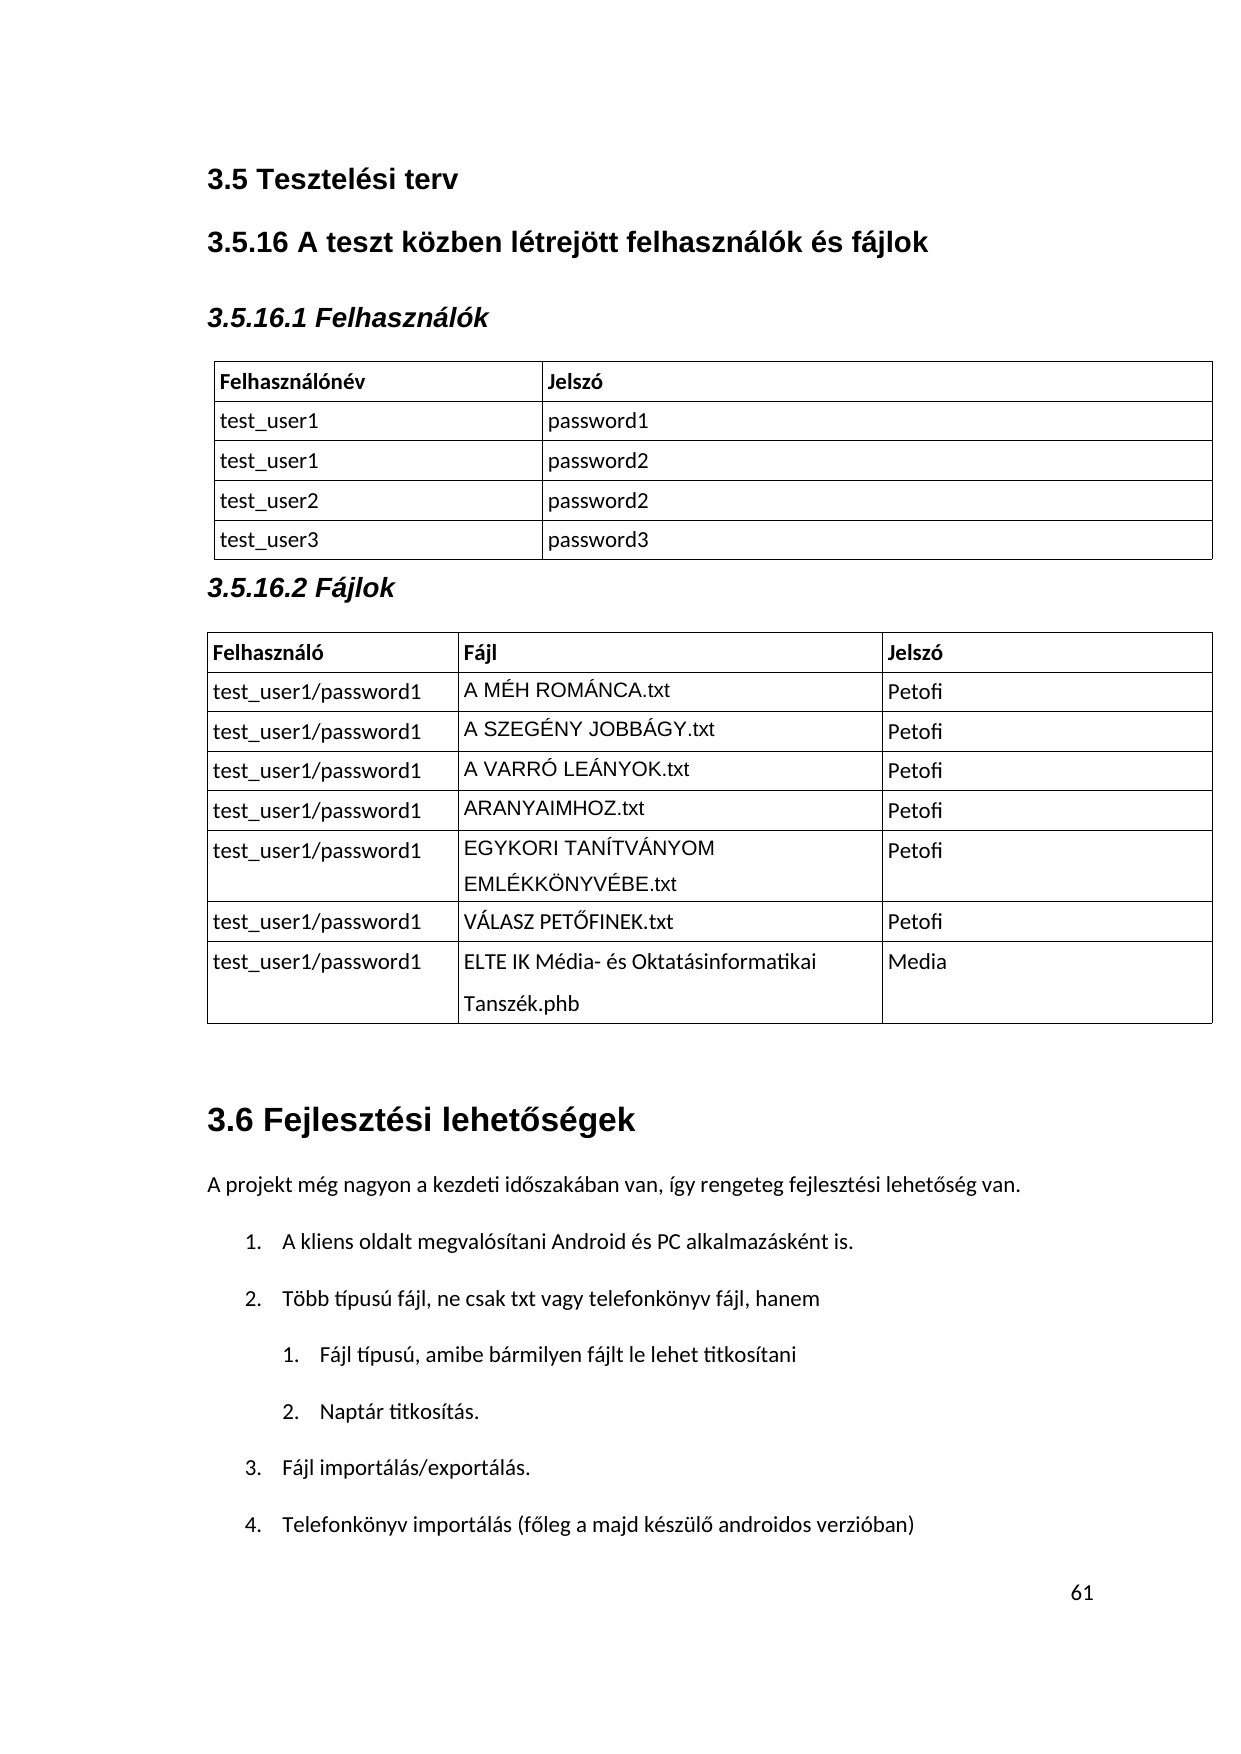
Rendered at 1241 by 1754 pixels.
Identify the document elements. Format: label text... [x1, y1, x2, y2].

subtitle Felhasználók [207, 301, 1093, 333]
table_header Felhasználónév [215, 362, 542, 401]
list Naptár titkosítás. [282, 1397, 1093, 1425]
table_cell test_user1/password1 [208, 902, 458, 941]
table_cell ARANYAIMHOZ.txt [459, 791, 882, 830]
table_cell test_user3 [215, 521, 542, 559]
list Fájl importálás/exportálás. [244, 1453, 1093, 1481]
table_cell test_user1/password1 [208, 942, 458, 1023]
table_cell test_user1 [215, 402, 542, 440]
table_cell VÁLASZ PETŐFINEK.txt [459, 902, 882, 941]
table_cell password1 [543, 402, 1212, 440]
subtitle Fejlesztési lehetőségek [207, 1100, 1093, 1139]
table_cell test_user1/password1 [208, 712, 458, 751]
list Telefonkönyv importálás (főleg a majd készülő androidos verzióban) [244, 1510, 1093, 1538]
table_cell test_user1/password1 [208, 752, 458, 790]
table_header Felhasználó [208, 633, 458, 672]
table_header Jelszó [883, 633, 1212, 672]
subtitle A teszt közben létrejött felhasználók és fájlok [207, 225, 1093, 259]
table_cell password3 [543, 521, 1212, 559]
table_cell A MÉH ROMÁNCA.txt [459, 673, 882, 711]
table_cell test_user1 [215, 441, 542, 480]
table_cell Petofi [883, 673, 1212, 711]
table_cell Petofi [883, 902, 1212, 941]
table_cell Petofi [883, 712, 1212, 751]
table_cell test_user1/password1 [208, 831, 458, 901]
table_header Jelszó [543, 362, 1212, 401]
table_cell Media [883, 942, 1212, 1023]
table_cell Petofi [883, 791, 1212, 830]
list Fájl típusú, amibe bármilyen fájlt le lehet titkosítani [282, 1340, 1093, 1368]
table_cell password2 [543, 481, 1212, 519]
text A projekt még nagyon a kezdeti időszakában van, így rengeteg fejlesztési lehetőség van. [207, 1171, 1093, 1198]
table_cell test_user2 [215, 481, 542, 519]
table_cell Petofi [883, 752, 1212, 790]
table_cell Petofi [883, 831, 1212, 901]
table_cell test_user1/password1 [208, 791, 458, 830]
table_cell EGYKORI TANÍTVÁNYOM EMLÉKKÖNYVÉBE.txt [459, 831, 882, 901]
table_cell test_user1/password1 [208, 673, 458, 711]
table_cell ELTE IK Média- és Oktatásinformatikai Tanszék.phb [459, 942, 882, 1023]
subtitle Fájlok [207, 572, 1093, 604]
table_header Fájl [459, 633, 882, 672]
table_cell password2 [543, 441, 1212, 480]
list Több típusú fájl, ne csak txt vagy telefonkönyv fájl, hanem [244, 1284, 1093, 1312]
table_cell A VARRÓ LEÁNYOK.txt [459, 752, 882, 790]
list A kliens oldalt megvalósítani Android és PC alkalmazásként is. [244, 1227, 1093, 1255]
table_cell A SZEGÉNY JOBBÁGY.txt [459, 712, 882, 751]
